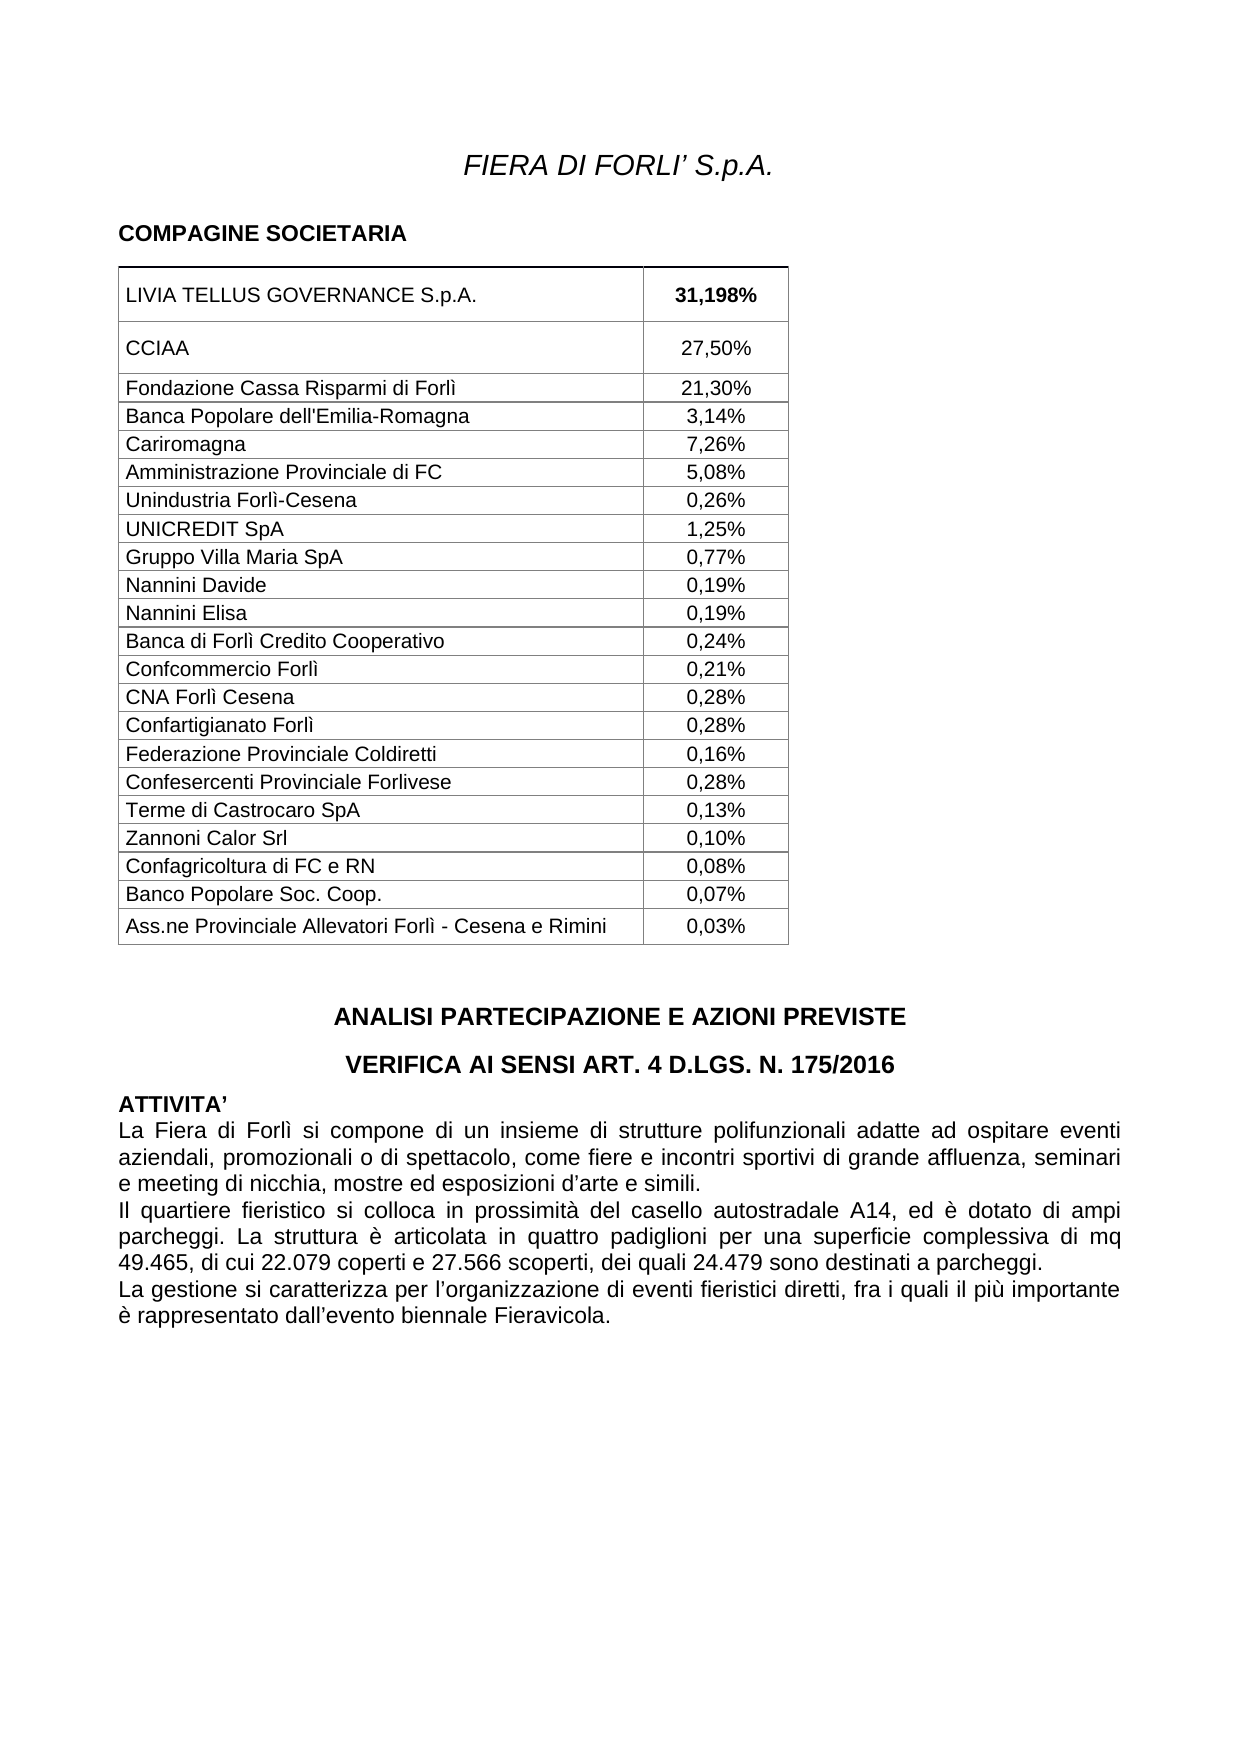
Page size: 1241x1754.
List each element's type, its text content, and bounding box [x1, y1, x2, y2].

table_cell 0,16% [644, 740, 788, 767]
table_cell Nannini Davide [119, 571, 643, 598]
table_cell 0,24% [644, 628, 788, 654]
table_cell Confartigianato Forlì [119, 712, 643, 739]
table_cell Confagricoltura di FC e RN [119, 853, 643, 879]
table_cell CNA Forlì Cesena [119, 684, 643, 711]
table_cell Confesercenti Provinciale Forlivese [119, 768, 643, 795]
table_cell 0,26% [644, 487, 788, 514]
table_cell Banca di Forlì Credito Cooperativo [119, 628, 643, 654]
table_cell 0,77% [644, 543, 788, 570]
table_cell 0,21% [644, 656, 788, 683]
table_cell Fondazione Cassa Risparmi di Forlì [119, 374, 643, 401]
table_header LIVIA TELLUS GOVERNANCE S.p.A. [119, 268, 643, 321]
text La Fiera di Forlì si compone di un insieme di strutture polifunzionali adatte ad ospitare eventi aziendali, promozionali o di spettacolo, come fiere e incontri sportivi di grande affluenza, seminari e meeting di nicchia, mostre ed esposizioni d’arte e simili. [118, 1117, 1122, 1197]
table_cell Nannini Elisa [119, 599, 643, 626]
text La gestione si caratterizza per l’organizzazione di eventi fieristici diretti, fra i quali il più importante è rappresentato dall’evento biennale Fieravicola. [118, 1276, 1122, 1328]
table_cell 0,19% [644, 571, 788, 598]
table_cell 1,25% [644, 515, 788, 542]
table_cell Unindustria Forlì-Cesena [119, 487, 643, 514]
table_cell 27,50% [644, 322, 788, 373]
table_cell UNICREDIT SpA [119, 515, 643, 542]
table_cell 0,10% [644, 824, 788, 851]
text Il quartiere fieristico si colloca in prossimità del casello autostradale A14, ed è dotato di ampi parcheggi. La struttura è articolata in quattro padiglioni per una superficie complessiva di mq 49.465, di cui 22.079 coperti e 27.566 scoperti, dei quali 24.479 sono destinati a parcheggi. [118, 1197, 1122, 1276]
text VERIFICA AI SENSI ART. 4 D.LGS. N. 175/2016 [130, 1050, 1110, 1079]
text ATTIVITA’ [118, 1091, 1122, 1117]
table_cell 0,28% [644, 712, 788, 739]
table_cell Zannoni Calor Srl [119, 824, 643, 851]
table_cell 3,14% [644, 403, 788, 429]
table_cell 5,08% [644, 459, 788, 486]
table_cell Terme di Castrocaro SpA [119, 796, 643, 823]
table_cell 0,13% [644, 796, 788, 823]
table_cell 21,30% [644, 374, 788, 401]
table_cell 0,07% [644, 881, 788, 908]
table_cell Amministrazione Provinciale di FC [119, 459, 643, 486]
table_cell 0,28% [644, 684, 788, 711]
text ANALISI PARTECIPAZIONE E AZIONI PREVISTE [118, 1002, 1122, 1031]
table_header 31,198% [644, 268, 788, 321]
table_cell Federazione Provinciale Coldiretti [119, 740, 643, 767]
table_cell 0,08% [644, 853, 788, 879]
table_cell 7,26% [644, 431, 788, 458]
table_cell CCIAA [119, 322, 643, 373]
table_cell Banca Popolare dell'Emilia-Romagna [119, 403, 643, 429]
table_cell 0,19% [644, 599, 788, 626]
table_cell Cariromagna [119, 431, 643, 458]
table_cell Banco Popolare Soc. Coop. [119, 881, 643, 908]
table_cell 0,03% [644, 909, 788, 943]
table_cell Gruppo Villa Maria SpA [119, 543, 643, 570]
table_cell Confcommercio Forlì [119, 656, 643, 683]
table_cell 0,28% [644, 768, 788, 795]
text COMPAGINE SOCIETARIA [118, 220, 1122, 246]
table_cell Ass.ne Provinciale Allevatori Forlì - Cesena e Rimini [119, 909, 643, 943]
text FIERA DI FORLI’ S.p.A. [118, 148, 1122, 181]
